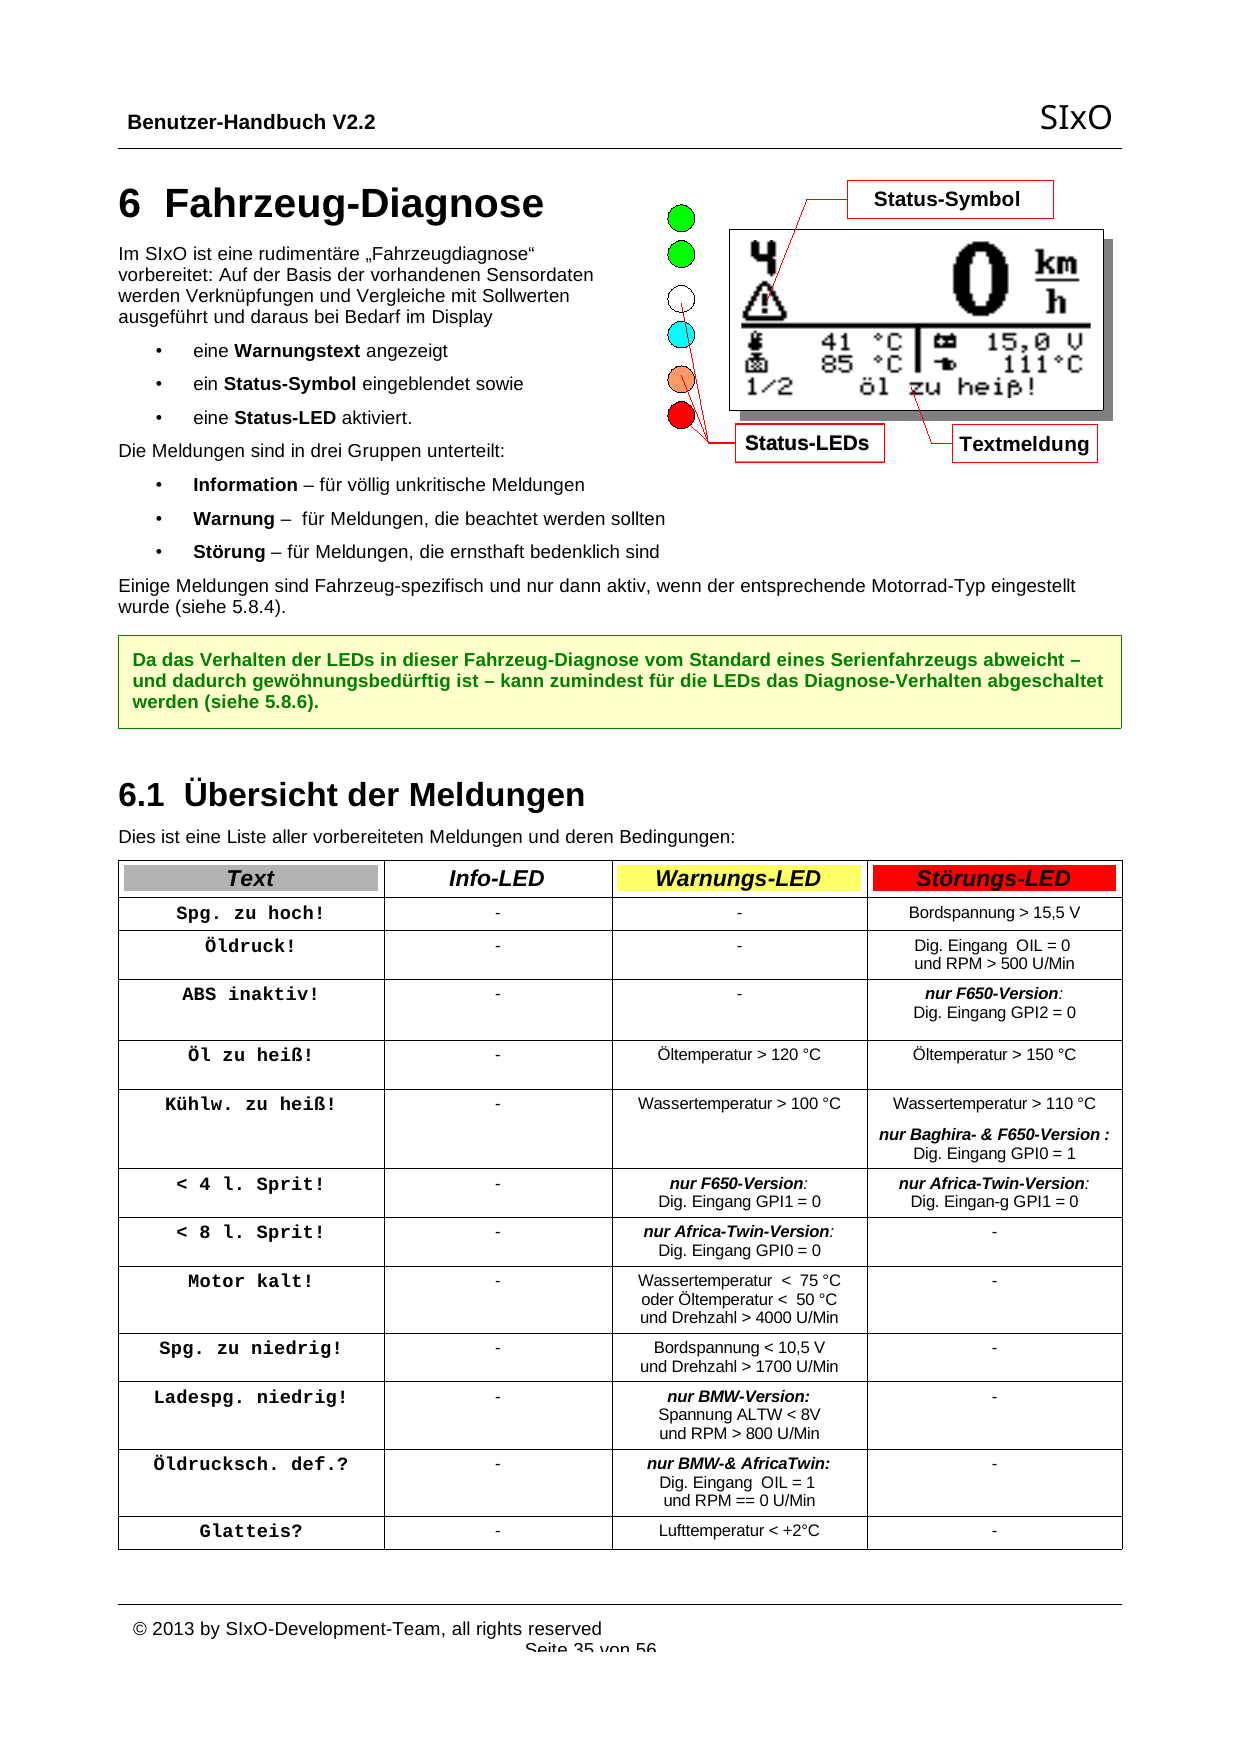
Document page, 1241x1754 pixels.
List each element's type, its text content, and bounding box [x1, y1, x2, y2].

table_cell Glatteis? [119, 1517, 384, 1549]
table_cell nur F650-Version: Dig. Eingang GPI1 = 0 [613, 1169, 867, 1217]
list eine Status-LED aktiviert. [156, 407, 630, 428]
table_cell - [613, 898, 867, 930]
list eine Warnungstext angezeigt [156, 340, 630, 361]
table_cell Öl zu heiß! [119, 1041, 384, 1089]
table_cell nur BMW-& AfricaTwin: Dig. Eingang OIL = 1 und RPM == 0 U/Min [613, 1450, 867, 1516]
table_cell Bordspannung > 15,5 V [868, 898, 1122, 930]
table_cell - [385, 1450, 612, 1516]
table_cell nur F650-Version: Dig. Eingang GPI2 = 0 [868, 980, 1122, 1040]
table_header Störungs-LED [868, 861, 1122, 897]
text Da das Verhalten der LEDs in dieser Fahrzeug-Diagnose vom Standard eines Serienfahrzeugs abweicht – und dadurch gewöhnungsbedürftig ist – kann zumindest für die LEDs das Diagnose-Verhalten abgeschaltet werden (siehe 5.8.6). [119, 636, 1121, 728]
table_header Text [119, 861, 384, 897]
table_cell - [385, 1517, 612, 1549]
list ein Status-Symbol eingeblendet sowie [156, 374, 630, 395]
table_cell - [385, 1382, 612, 1449]
table_cell - [868, 1517, 1122, 1549]
table_cell - [385, 931, 612, 979]
table_cell Wassertemperatur > 110 °C nur Baghira- & F650-Version : Dig. Eingang GPI0 = 1 [868, 1090, 1122, 1168]
table_cell Öldrucksch. def.? [119, 1450, 384, 1516]
table_cell - [868, 1382, 1122, 1449]
text Die Meldungen sind in drei Gruppen unterteilt: [118, 441, 630, 462]
table_cell Wassertemperatur < 75 °C oder Öltemperatur < 50 °C und Drehzahl > 4000 U/Min [613, 1267, 867, 1333]
table_cell - [868, 1334, 1122, 1381]
list Störung – für Meldungen, die ernsthaft bedenklich sind [156, 541, 1122, 562]
table_cell Öltemperatur > 120 °C [613, 1041, 867, 1089]
table_cell Lufttemperatur < +2°C [613, 1517, 867, 1549]
table_header Info-LED [385, 861, 612, 897]
table_cell - [613, 931, 867, 979]
table_cell - [385, 1218, 612, 1266]
table_cell Dig. Eingang OIL = 0 und RPM > 500 U/Min [868, 931, 1122, 979]
table_cell Spg. zu hoch! [119, 898, 384, 930]
table_header Warnungs-LED [613, 861, 867, 897]
table_cell Kühlw. zu heiß! [119, 1090, 384, 1168]
table_cell Motor kalt! [119, 1267, 384, 1333]
table_cell - [868, 1218, 1122, 1266]
table_cell - [868, 1450, 1122, 1516]
subtitle Fahrzeug-Diagnose [118, 180, 1122, 472]
table_cell nur Africa-Twin-Version: Dig. Eingan-g GPI1 = 0 [868, 1169, 1122, 1217]
table_cell Öltemperatur > 150 °C [868, 1041, 1122, 1089]
table_cell - [385, 980, 612, 1040]
table_cell - [868, 1267, 1122, 1333]
list Information – für völlig unkritische Meldungen [156, 474, 1122, 495]
list Warnung – für Meldungen, die beachtet werden sollten [156, 508, 1122, 529]
table_cell - [385, 1090, 612, 1168]
table_cell - [385, 1169, 612, 1217]
text Einige Meldungen sind Fahrzeug-spezifisch und nur dann aktiv, wenn der entsprechende Motorrad-Typ eingestellt wurde (siehe 5.8.4). [118, 575, 1122, 617]
table_cell Öldruck! [119, 931, 384, 979]
table_cell < 8 l. Sprit! [119, 1218, 384, 1266]
text Im SIxO ist eine rudimentäre „Fahrzeugdiagnose“ vorbereitet: Auf der Basis der vorhandenen Sensordaten werden Verknüpfungen und Vergleiche mit Sollwerten ausgeführt und daraus bei Bedarf im Display [118, 243, 630, 328]
table_cell - [613, 980, 867, 1040]
table_cell Ladespg. niedrig! [119, 1382, 384, 1449]
table_cell - [385, 1267, 612, 1333]
table_cell ABS inaktiv! [119, 980, 384, 1040]
table_cell < 4 l. Sprit! [119, 1169, 384, 1217]
table_cell Wassertemperatur > 100 °C [613, 1090, 867, 1168]
table_cell Bordspannung < 10,5 V und Drehzahl > 1700 U/Min [613, 1334, 867, 1381]
table_cell - [385, 898, 612, 930]
table_cell - [385, 1334, 612, 1381]
table_cell - [385, 1041, 612, 1089]
table_cell nur Africa-Twin-Version: Dig. Eingang GPI0 = 0 [613, 1218, 867, 1266]
table_cell Spg. zu niedrig! [119, 1334, 384, 1381]
picture [741, 240, 1091, 398]
subtitle Übersicht der Meldungen [118, 776, 1122, 814]
table_cell nur BMW-Version: Spannung ALTW < 8V und RPM > 800 U/Min [613, 1382, 867, 1449]
text Dies ist eine Liste aller vorbereiteten Meldungen und deren Bedingungen: [118, 826, 1122, 847]
